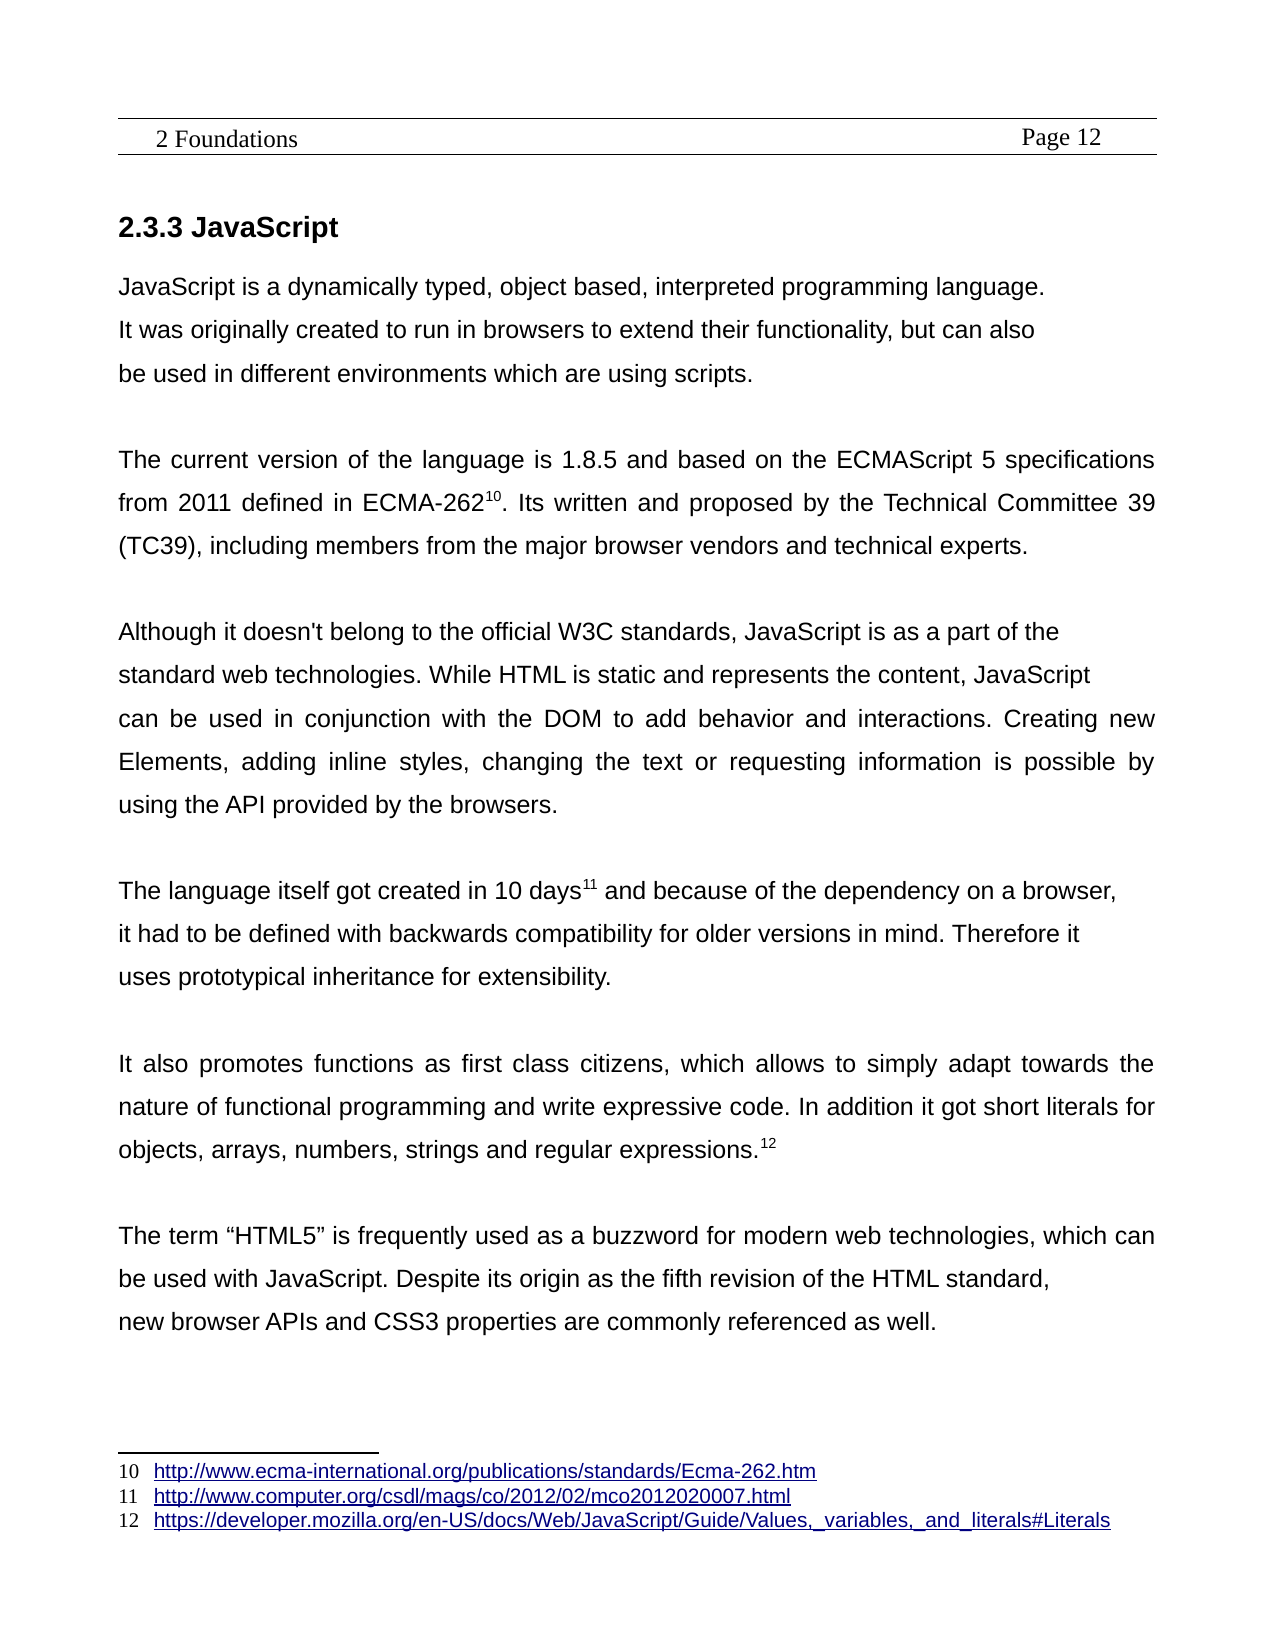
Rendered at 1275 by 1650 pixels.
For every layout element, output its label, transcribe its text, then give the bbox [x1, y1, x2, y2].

text The language itself got created in 10 days and because of the dependency on a browser, [118, 876, 1157, 905]
text Although it doesn't belong to the official W3C standards, JavaScript is as a part of the [118, 617, 1157, 646]
subtitle 2.3.3 JavaScript [118, 209, 1157, 243]
text it had to be defined with backwards compatibility for older versions in mind. Therefore it [118, 919, 1157, 948]
text be used in different environments which are using scripts. [118, 359, 1157, 387]
text new browser APIs and CSS3 properties are commonly referenced as well. [118, 1307, 1157, 1336]
text http://www.computer.org/csdl/mags/co/2012/02/mco2012020007.html [118, 1483, 1157, 1508]
text https://developer.mozilla.org/en-US/docs/Web/JavaScript/Guide/Values,_variables,_and_literals#Literals [118, 1508, 1157, 1532]
text The current version of the language is 1.8.5 and based on the ECMAScript 5 specifications from 2011 defined in ECMA-262. Its written and proposed by the Technical Committee 39 (TC39), including members from the major browser vendors and technical experts. [118, 445, 1157, 560]
text It also promotes functions as first class citizens, which allows to simply adapt towards the nature of functional programming and write expressive code. In addition it got short literals for objects, arrays, numbers, strings and regular expressions. [118, 1049, 1157, 1164]
text It was originally created to run in browsers to extend their functionality, but can also [118, 316, 1157, 344]
text standard web technologies. While HTML is static and represents the content, JavaScript [118, 661, 1157, 689]
text JavaScript is a dynamically typed, object based, interpreted programming language. [118, 272, 1157, 301]
text The term “HTML5” is frequently used as a buzzword for modern web technologies, which can be used with JavaScript. Despite its origin as the fifth revision of the HTML standard, [118, 1221, 1157, 1293]
text http://www.ecma-international.org/publications/standards/Ecma-262.htm [118, 1459, 1157, 1483]
text can be used in conjunction with the DOM to add behavior and interactions. Creating new Elements, adding inline styles, changing the text or requesting information is possible by using the API provided by the browsers. [118, 704, 1157, 819]
text uses prototypical inheritance for extensibility. [118, 962, 1157, 991]
